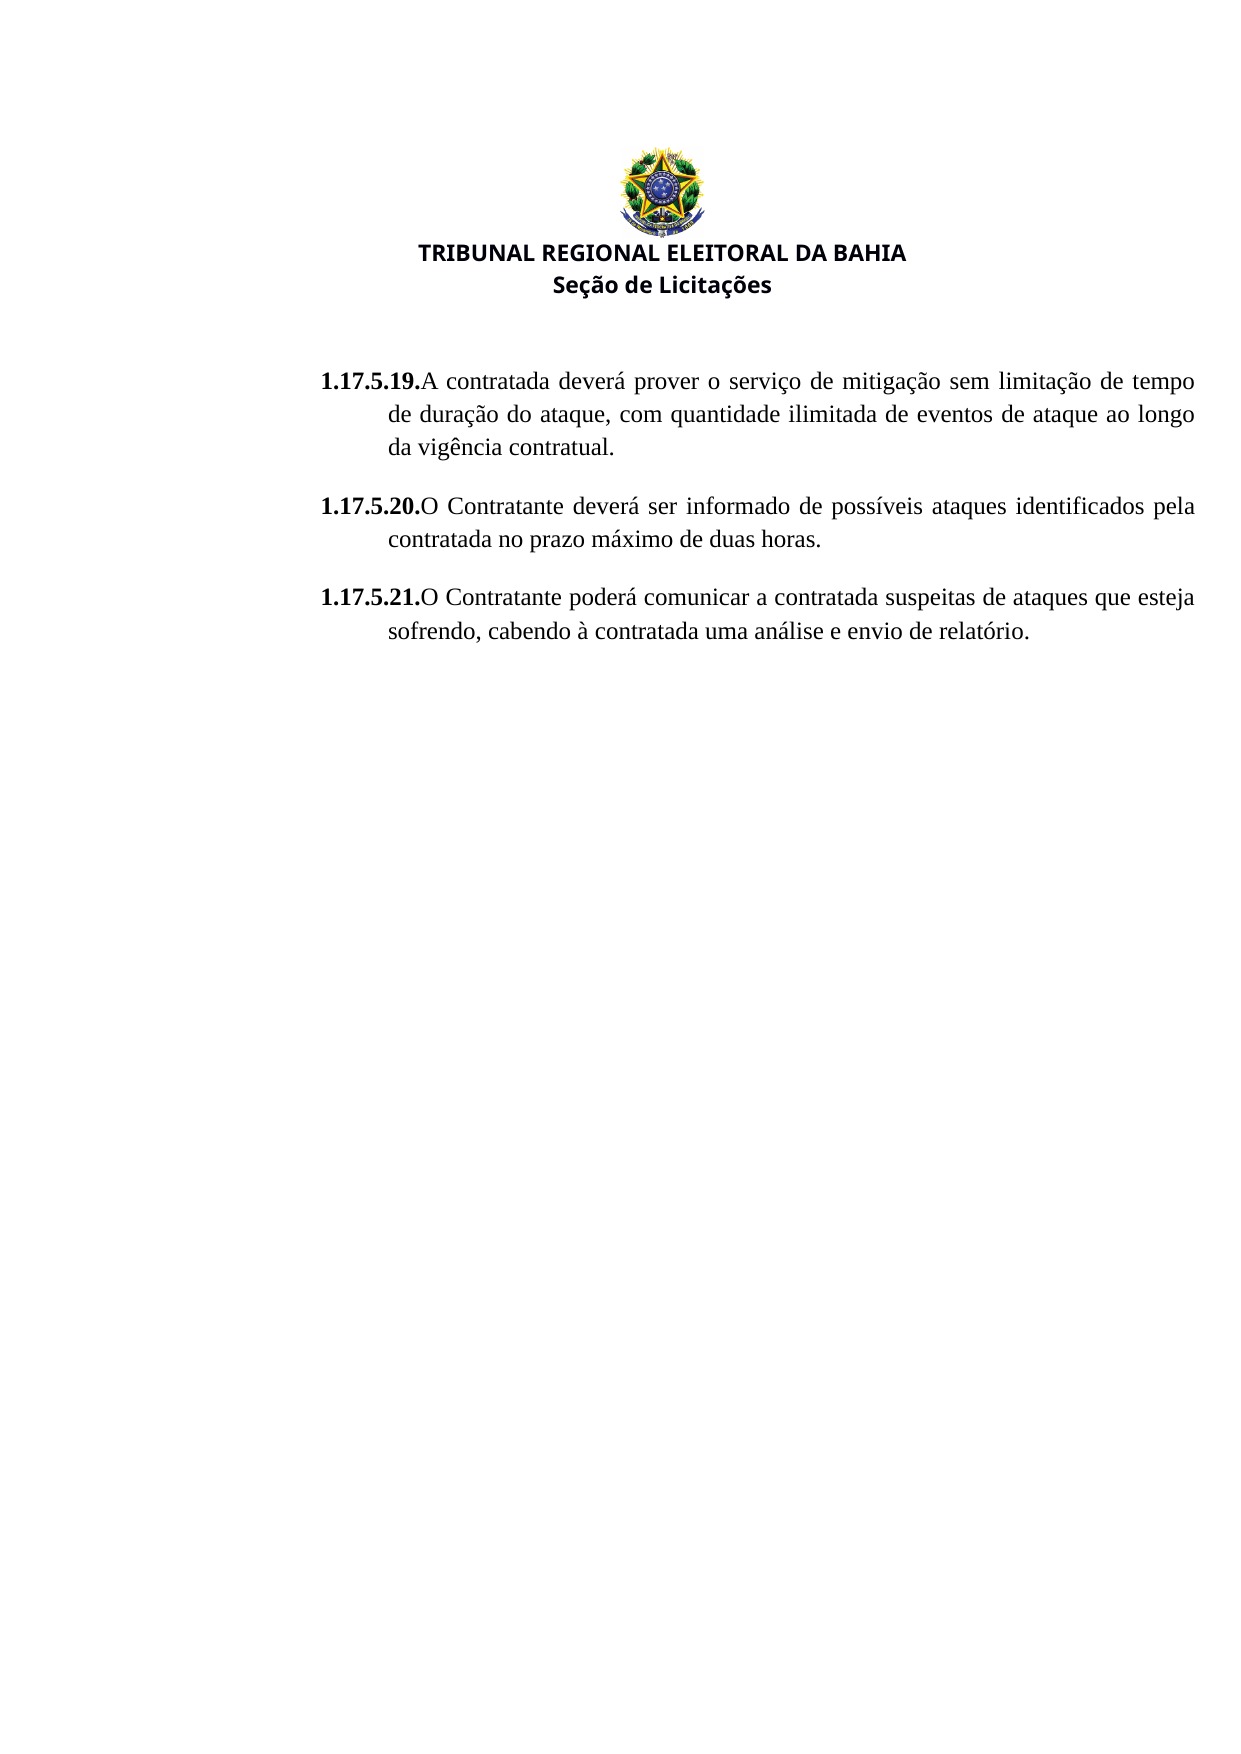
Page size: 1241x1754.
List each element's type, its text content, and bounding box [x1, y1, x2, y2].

list O Contratante deverá ser informado de possíveis ataques identificados pela contratada no prazo máximo de duas horas. [320, 487, 1196, 554]
list O Contratante poderá comunicar a contratada suspeitas de ataques que esteja sofrendo, cabendo à contratada uma análise e envio de relatório. [320, 579, 1196, 646]
list A contratada deverá prover o serviço de mitigação sem limitação de tempo de duração do ataque, com quantidade ilimitada de eventos de ataque ao longo da vigência contratual. [320, 362, 1196, 462]
